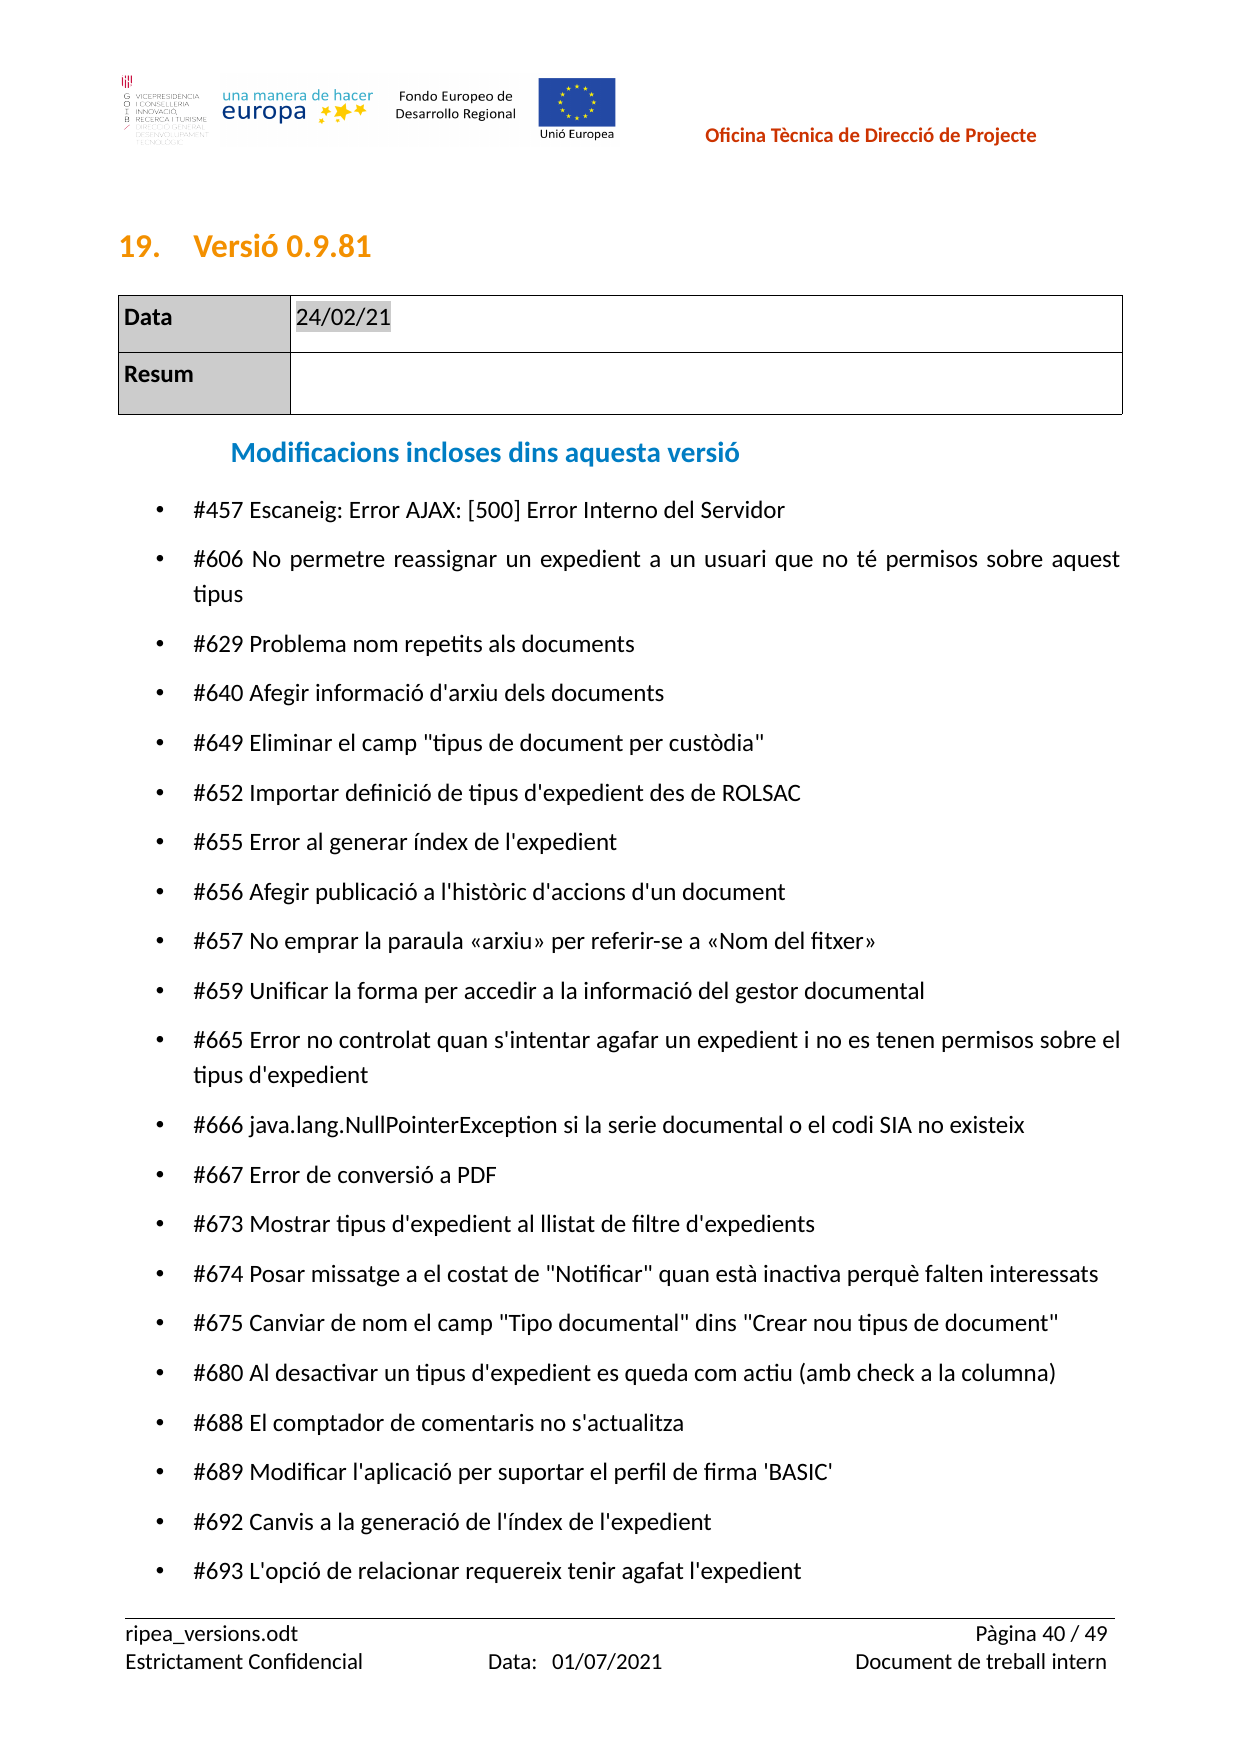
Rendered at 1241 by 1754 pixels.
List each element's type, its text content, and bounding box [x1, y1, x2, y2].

list #675 Canviar de nom el camp "Tipo documental" dins "Crear nou tipus de document" [156, 1307, 1122, 1338]
list #674 Posar missatge a el costat de "Notificar" quan està inactiva perquè falten interessats [156, 1258, 1122, 1288]
list #655 Error al generar índex de l'expedient [156, 826, 1122, 857]
subtitle Modificacions incloses dins aquesta versió [153, 434, 1122, 470]
list #665 Error no controlat quan s'intentar agafar un expedient i no es tenen permisos sobre el tipus d'expedient [156, 1024, 1122, 1090]
list #606 No permetre reassignar un expedient a un usuari que no té permisos sobre aquest tipus [156, 543, 1122, 609]
picture [118, 73, 213, 147]
list #457 Escaneig: Error AJAX: [500] Error Interno del Servidor [156, 494, 1122, 524]
subtitle Versió 0.9.81 [118, 225, 1122, 266]
list #667 Error de conversió a PDF [156, 1159, 1122, 1189]
list #680 Al desactivar un tipus d'expedient es queda com actiu (amb check a la columna) [156, 1357, 1122, 1388]
list #656 Afegir publicació a l'històric d'accions d'un document [156, 876, 1122, 906]
table_cell [291, 353, 1122, 414]
list #657 No emprar la paraula «arxiu» per referir-se a «Nom del fitxer» [156, 925, 1122, 956]
list #692 Canvis a la generació de l'índex de l'expedient [156, 1506, 1122, 1536]
list #659 Unificar la forma per accedir a la informació del gestor documental [156, 975, 1122, 1006]
list #688 El comptador de comentaris no s'actualitza [156, 1407, 1122, 1437]
table_cell Resum [119, 353, 290, 414]
list #652 Importar definició de tipus d'expedient des de ROLSAC [156, 777, 1122, 807]
list #640 Afegir informació d'arxiu dels documents [156, 677, 1122, 708]
list #649 Eliminar el camp "tipus de document per custòdia" [156, 727, 1122, 758]
table_header 24/02/21 [291, 296, 1122, 352]
list #693 L'opció de relacionar requereix tenir agafat l'expedient [156, 1555, 1122, 1586]
table_header Data [119, 296, 290, 352]
list #666 java.lang.NullPointerException si la serie documental o el codi SIA no existeix [156, 1109, 1122, 1140]
list #673 Mostrar tipus d'expedient al llistat de filtre d'expedients [156, 1208, 1122, 1239]
picture [219, 73, 621, 147]
list #689 Modificar l'aplicació per suportar el perfil de firma 'BASIC' [156, 1456, 1122, 1487]
list #629 Problema nom repetits als documents [156, 628, 1122, 658]
